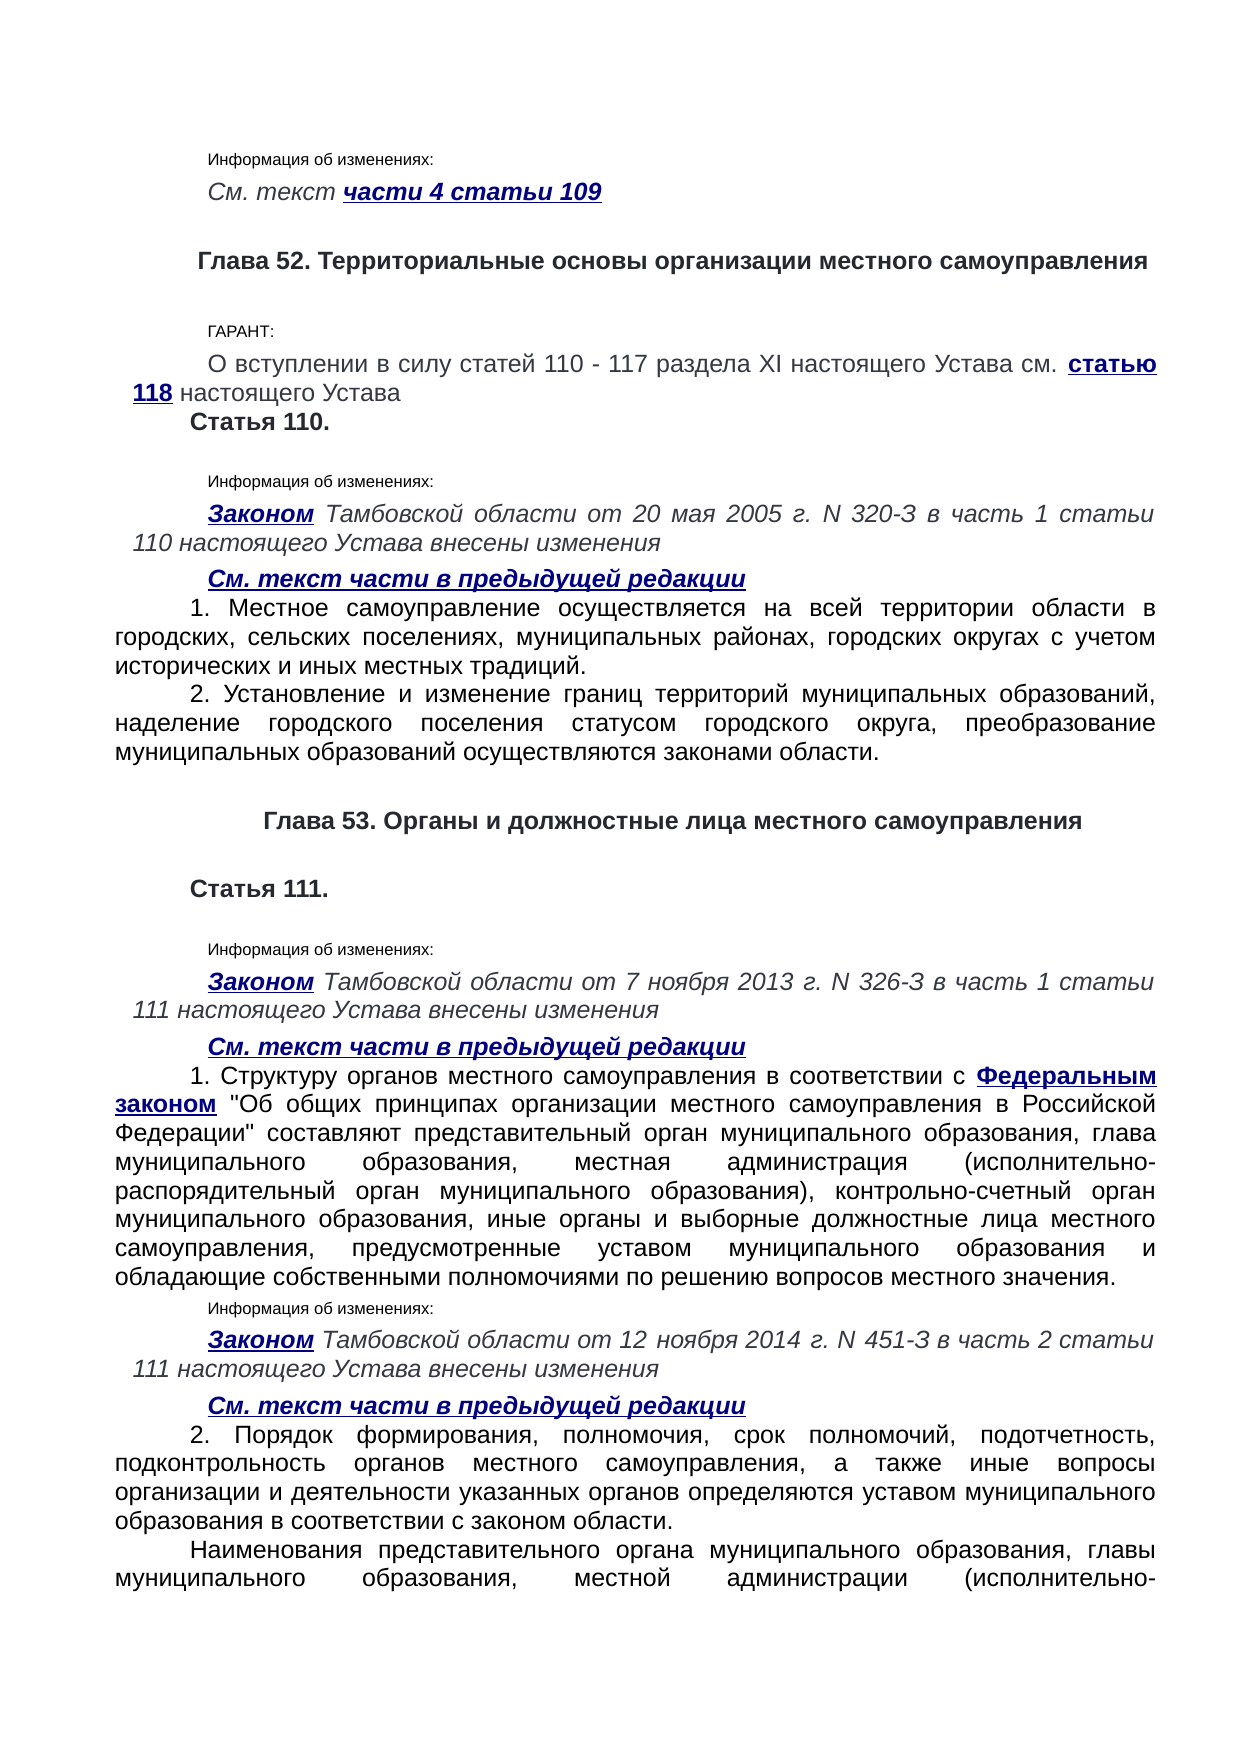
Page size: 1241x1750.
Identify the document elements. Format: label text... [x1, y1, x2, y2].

text ГАРАНТ: [132, 322, 1157, 341]
text См. текст части в предыдущей редакции [132, 1032, 1157, 1061]
text См. текст части в предыдущей редакции [132, 1391, 1157, 1419]
text Статья 111. [189, 874, 1157, 903]
text См. текст части в предыдущей редакции [132, 564, 1157, 593]
text О вступлении в силу статей 110 - 117 раздела ХI настоящего Устава см. статью 118 настоящего Устава [132, 349, 1157, 407]
text Информация об изменениях: [132, 150, 1157, 169]
text Законом Тамбовской области от 12 ноября 2014 г. N 451-З в часть 2 статьи 111 настоящего Устава внесены изменения [132, 1326, 1157, 1383]
text Информация об изменениях: [132, 1298, 1157, 1318]
text Наименования представительного органа муниципального образования, главы муниципального образования, местной администрации (исполнительно- [114, 1534, 1157, 1592]
text Статья 110. [189, 407, 1157, 436]
text 2. Установление и изменение границ территорий муниципальных образований, наделение городского поселения статусом городского округа, преобразование муниципальных образований осуществляются законами области. [114, 679, 1157, 766]
text Информация об изменениях: [132, 472, 1157, 491]
text См. текст части 4 статьи 109 [132, 177, 1157, 206]
text Законом Тамбовской области от 7 ноября 2013 г. N 326-З в часть 1 статьи 111 настоящего Устава внесены изменения [132, 967, 1157, 1024]
text 1. Структуру органов местного самоуправления в соответствии с Федеральным законом "Об общих принципах организации местного самоуправления в Российской Федерации" составляют представительный орган муниципального образования, глава муниципального образования, местная администрация (исполнительно-распорядительный орган муниципального образования), контрольно-счетный орган муниципального образования, иные органы и выборные должностные лица местного самоуправления, предусмотренные уставом муниципального образования и обладающие собственными полномочиями по решению вопросов местного значения. [114, 1061, 1157, 1291]
subtitle Глава 52. Территориальные основы организации местного самоуправления [114, 246, 1157, 274]
text Информация об изменениях: [132, 940, 1157, 959]
text 1. Местное самоуправление осуществляется на всей территории области в городских, сельских поселениях, муниципальных районах, городских округах с учетом исторических и иных местных традиций. [114, 593, 1157, 679]
text 2. Порядок формирования, полномочия, срок полномочий, подотчетность, подконтрольность органов местного самоуправления, а также иные вопросы организации и деятельности указанных органов определяются уставом муниципального образования в соответствии с законом области. [114, 1419, 1157, 1534]
subtitle Глава 53. Органы и должностные лица местного самоуправления [114, 806, 1157, 834]
text Законом Тамбовской области от 20 мая 2005 г. N 320-З в часть 1 статьи 110 настоящего Устава внесены изменения [132, 499, 1157, 557]
